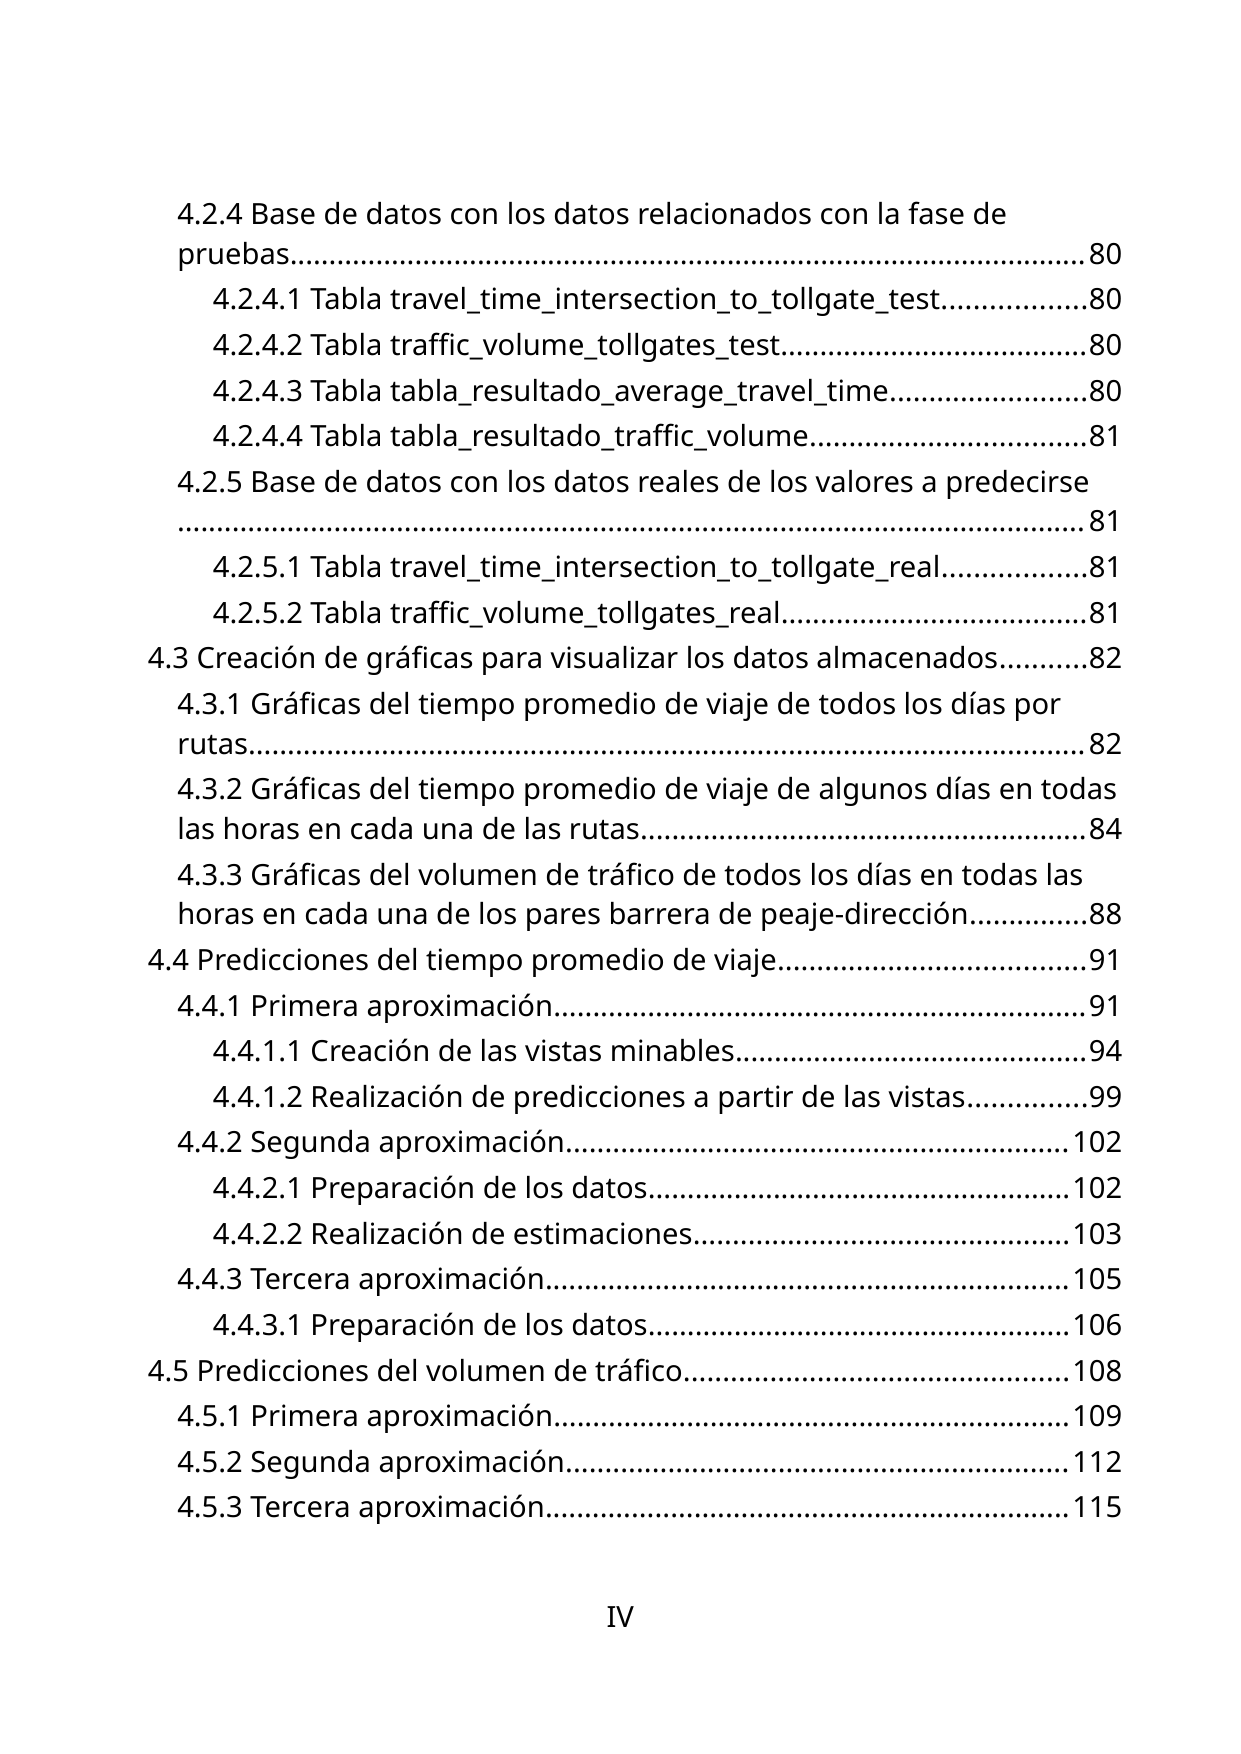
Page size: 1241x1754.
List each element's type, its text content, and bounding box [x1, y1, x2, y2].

text 4.3 Creación de gráficas para visualizar los datos almacenados 82 [148, 638, 1122, 677]
text 4.3.2 Gráficas del tiempo promedio de viaje de algunos días en todas las horas en cada una de las rutas 84 [177, 768, 1122, 848]
text 4.2.4.3 Tabla tabla_resultado_average_travel_time 80 [207, 370, 1122, 409]
text 4.3.3 Gráficas del volumen de tráfico de todos los días en todas las horas en cada una de los pares barrera de peaje-dirección 88 [177, 854, 1122, 933]
text 4.5.1 Primera aproximación 109 [177, 1395, 1122, 1435]
text 4.2.5.1 Tabla travel_time_intersection_to_tollgate_real 81 [207, 546, 1122, 586]
text 4.2.4.2 Tabla traffic_volume_tollgates_test 80 [207, 324, 1122, 364]
text 4.4.1.2 Realización de predicciones a partir de las vistas 99 [207, 1076, 1122, 1116]
text 4.5 Predicciones del volumen de tráfico 108 [148, 1350, 1122, 1389]
text 4.2.4.4 Tabla tabla_resultado_traffic_volume 81 [207, 415, 1122, 455]
text 4.4.2.1 Preparación de los datos 102 [207, 1167, 1122, 1207]
text 4.2.4.1 Tabla travel_time_intersection_to_tollgate_test 80 [207, 278, 1122, 318]
text 4.5.2 Segunda aproximación 112 [177, 1441, 1122, 1481]
text 4.2.4 Base de datos con los datos relacionados con la fase de pruebas 80 [177, 193, 1122, 273]
text 4.4.3.1 Preparación de los datos 106 [207, 1304, 1122, 1344]
text 4.5.3 Tercera aproximación 115 [177, 1487, 1122, 1526]
text 4.2.5.2 Tabla traffic_volume_tollgates_real 81 [207, 592, 1122, 632]
text 4.4.3 Tercera aproximación 105 [177, 1258, 1122, 1298]
text 4.3.1 Gráficas del tiempo promedio de viaje de todos los días por rutas 82 [177, 683, 1122, 763]
text 4.2.5 Base de datos con los datos reales de los valores a predecirse 81 [177, 461, 1122, 540]
text 4.4.1.1 Creación de las vistas minables 94 [207, 1030, 1122, 1070]
text 4.4.2 Segunda aproximación 102 [177, 1122, 1122, 1161]
text 4.4.2.2 Realización de estimaciones 103 [207, 1213, 1122, 1253]
text 4.4 Predicciones del tiempo promedio de viaje 91 [148, 939, 1122, 979]
text 4.4.1 Primera aproximación 91 [177, 985, 1122, 1024]
